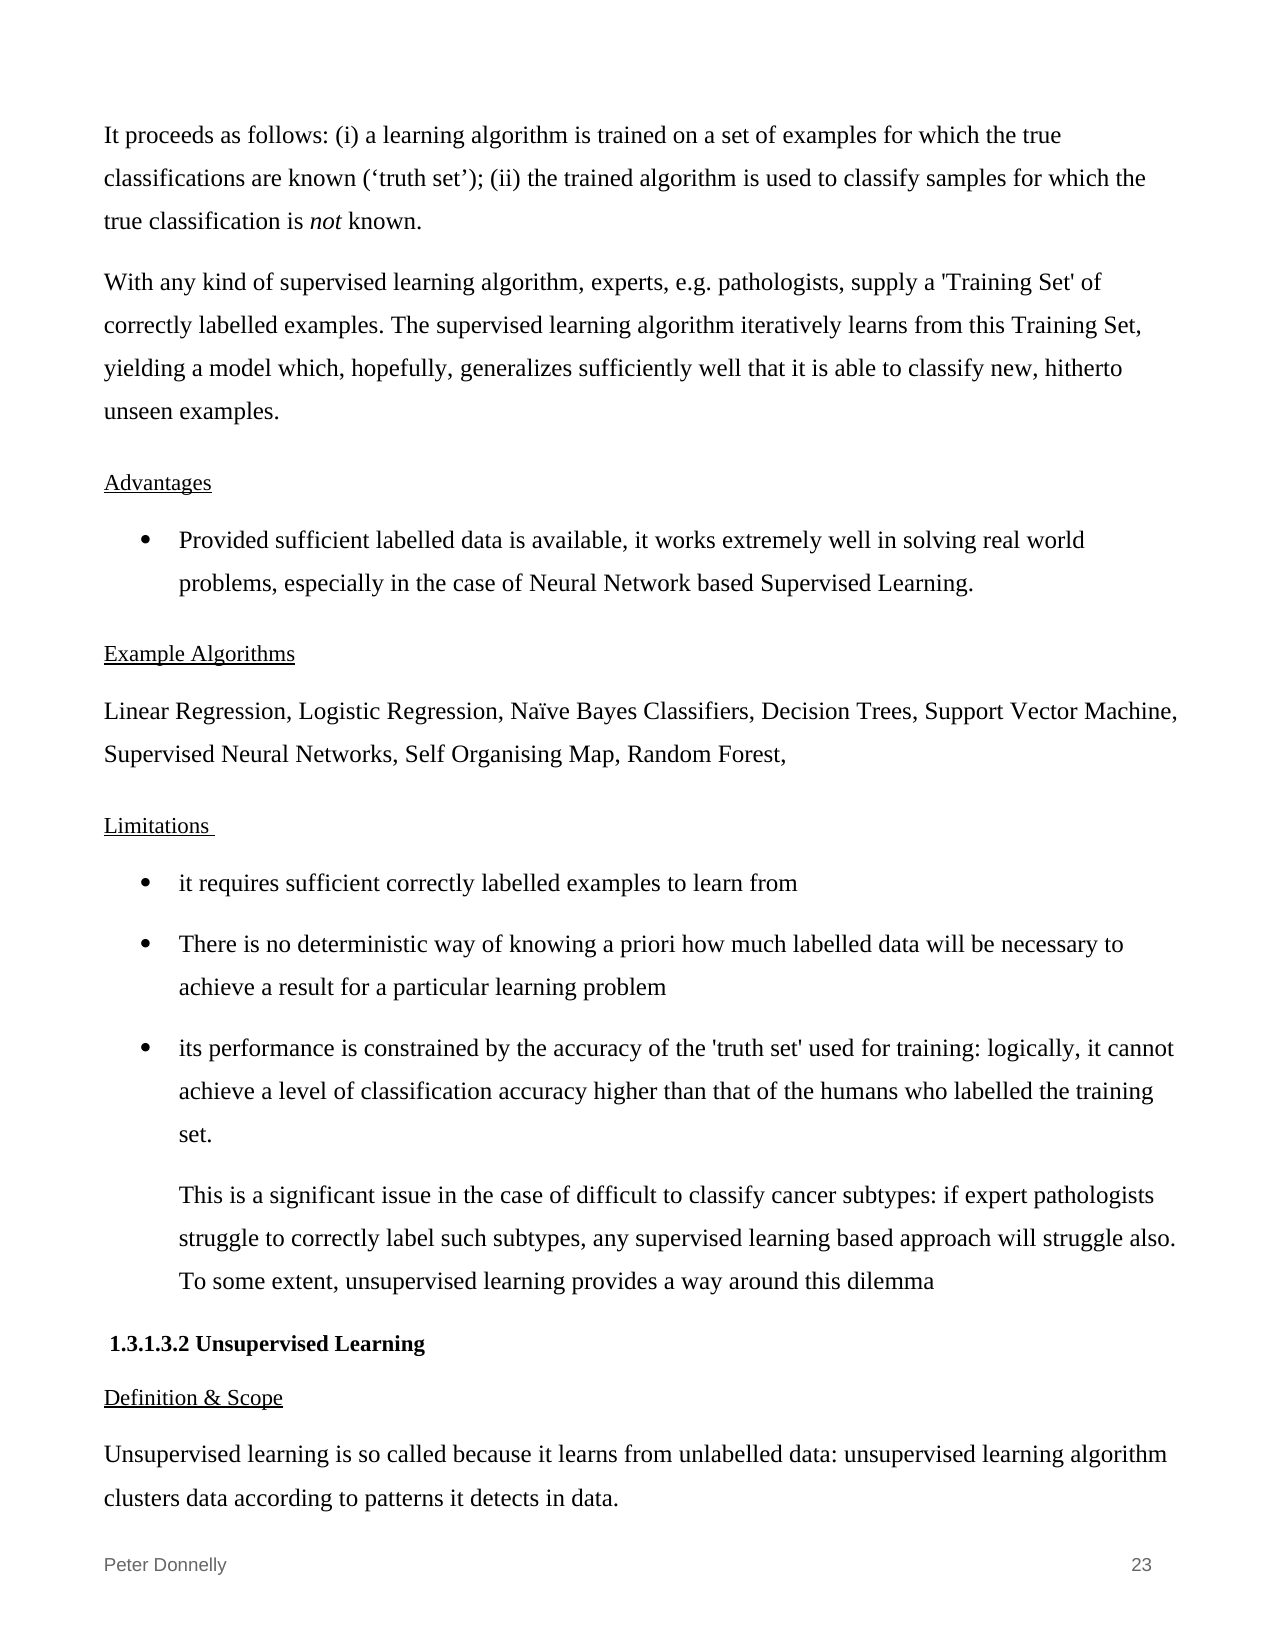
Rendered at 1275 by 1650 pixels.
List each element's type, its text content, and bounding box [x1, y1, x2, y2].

subtitle Definition & Scope [86, 1384, 1181, 1410]
text Linear Regression, Logistic Regression, Naïve Bayes Classifiers, Decision Trees, Support Vector Machine, Supervised Neural Networks, Self Organising Map, Random Forest, [103, 696, 1181, 768]
subtitle Limitations [86, 812, 1181, 838]
subtitle Unsupervised Learning [103, 1330, 1181, 1357]
text Unsupervised learning is so called because it learns from unlabelled data: unsupervised learning algorithm clusters data according to patterns it detects in data. [103, 1439, 1181, 1511]
subtitle Example Algorithms [86, 640, 1181, 667]
list Provided sufficient labelled data is available, it works extremely well in solving real world problems, especially in the case of Neural Network based Supervised Learning. [141, 525, 1181, 597]
text This is a significant issue in the case of difficult to classify cancer subtypes: if expert pathologists struggle to correctly label such subtypes, any supervised learning based approach will struggle also. To some extent, unsupervised learning provides a way around this dilemma [178, 1180, 1181, 1295]
list There is no deterministic way of knowing a priori how much labelled data will be necessary to achieve a result for a particular learning problem [141, 929, 1181, 1001]
text It proceeds as follows: (i) a learning algorithm is trained on a set of examples for which the true classifications are known (‘truth set’); (ii) the trained algorithm is used to classify samples for which the true classification is not known. [103, 120, 1181, 235]
subtitle Advantages [86, 469, 1181, 495]
text With any kind of supervised learning algorithm, experts, e.g. pathologists, supply a 'Training Set' of correctly labelled examples. The supervised learning algorithm iteratively learns from this Training Set, yielding a model which, hopefully, generalizes sufficiently well that it is able to classify new, hitherto unseen examples. [103, 267, 1181, 425]
list its performance is constrained by the accuracy of the 'truth set' used for training: logically, it cannot achieve a level of classification accuracy higher than that of the humans who labelled the training set. [141, 1033, 1181, 1148]
list it requires sufficient correctly labelled examples to learn from [141, 868, 1181, 897]
